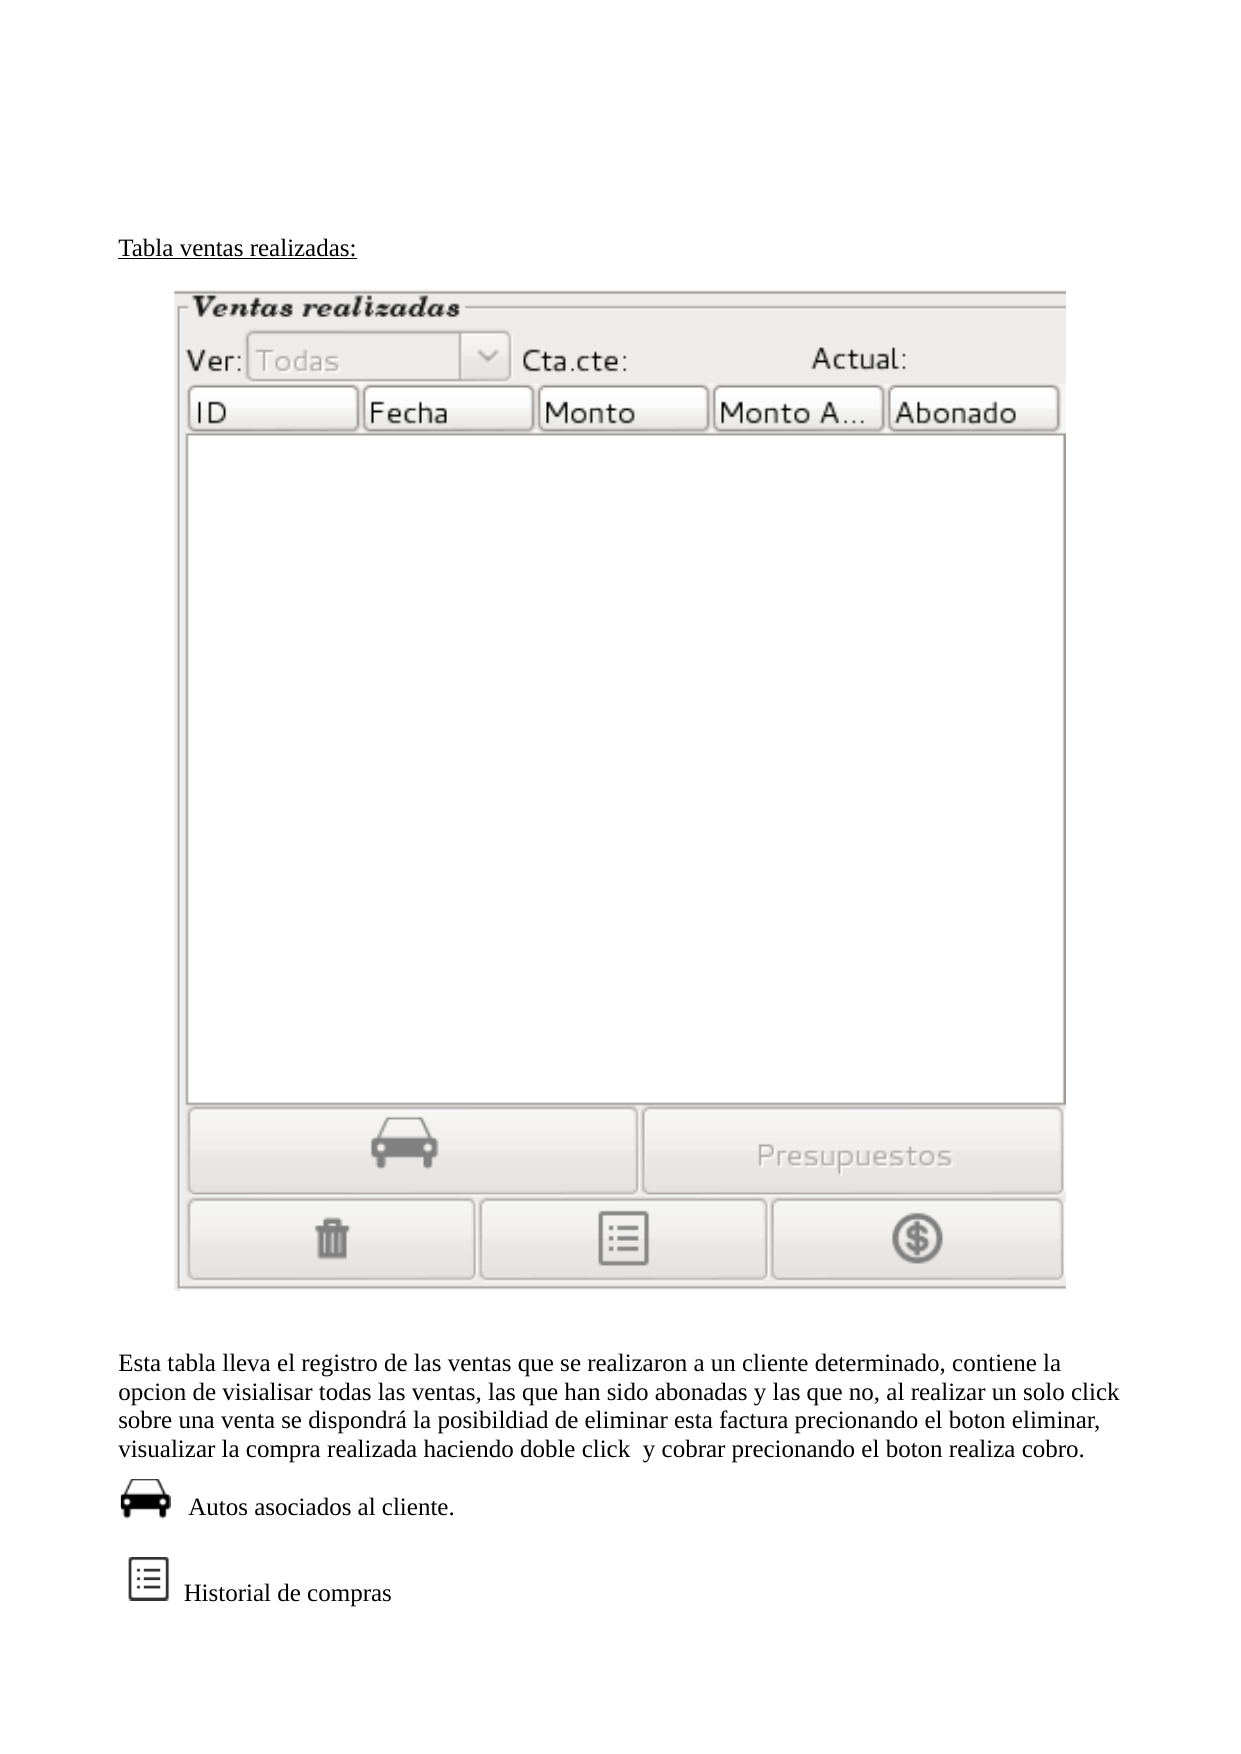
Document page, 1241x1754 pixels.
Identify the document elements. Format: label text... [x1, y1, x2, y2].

picture [127, 1557, 171, 1601]
text Historial de compras [118, 1578, 1122, 1607]
picture [120, 1479, 171, 1530]
text Esta tabla lleva el registro de las ventas que se realizaron a un cliente determinado, contiene la opcion de visialisar todas las ventas, las que han sido abonadas y las que no, al realizar un solo click sobre una venta se dispondrá la posibildiad de eliminar esta factura precionando el boton eliminar, visualizar la compra realizada haciendo doble click y cobrar precionando el boton realiza cobro. [118, 1348, 1122, 1463]
picture [174, 290, 1066, 1291]
text Autos asociados al cliente. [171, 1492, 1122, 1521]
text Tabla ventas realizadas: [118, 233, 1122, 262]
